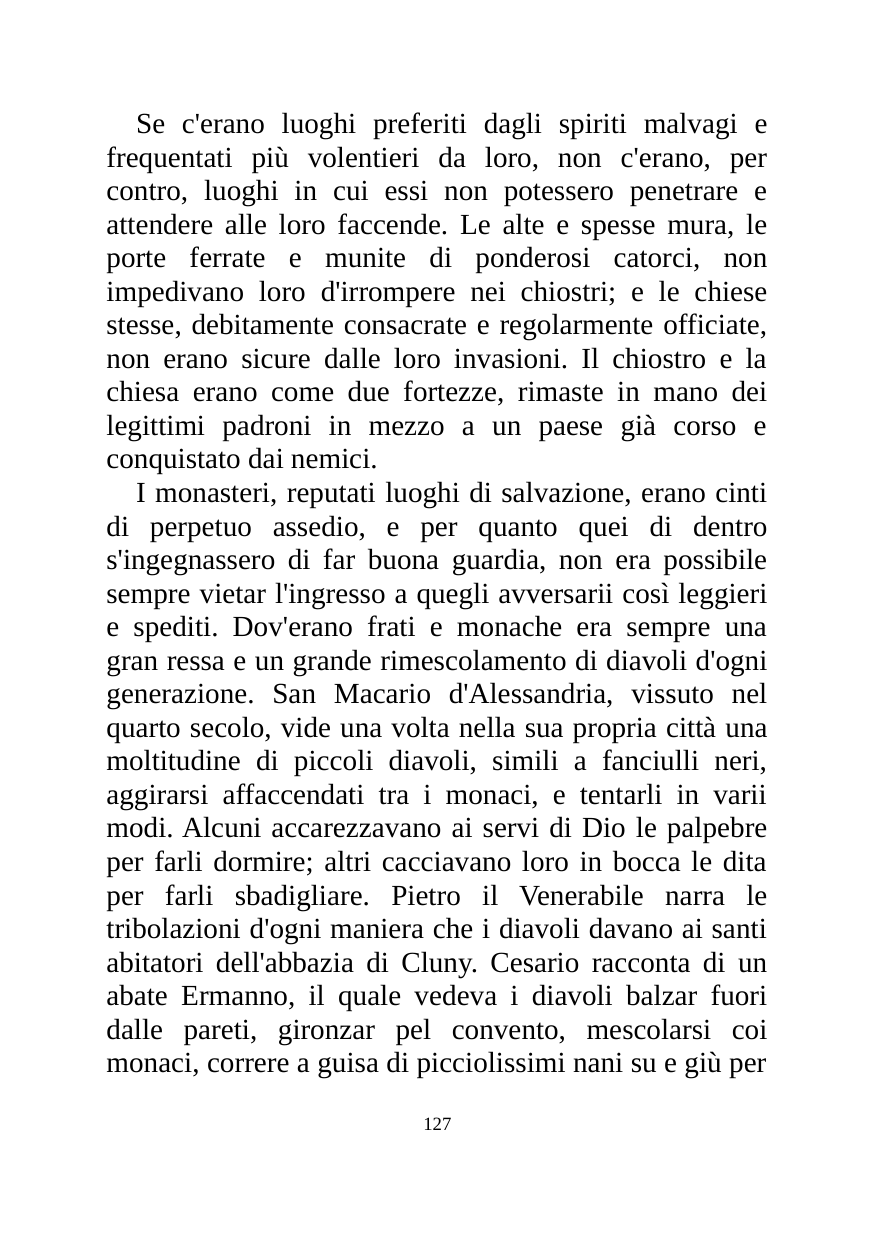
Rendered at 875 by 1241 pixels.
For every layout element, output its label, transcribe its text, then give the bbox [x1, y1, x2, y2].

text I monasteri, reputati luoghi di salvazione, erano cinti di perpetuo assedio, e per quanto quei di dentro s'ingegnassero di far buona guardia, non era possibile sempre vietar l'ingresso a quegli avversarii così leggieri e spediti. Dov'erano frati e monache era sempre una gran ressa e un grande rimescolamento di diavoli d'ogni generazione. San Macario d'Alessandria, vissuto nel quarto secolo, vide una volta nella sua propria città una moltitudine di piccoli diavoli, simili a fanciulli neri, aggirarsi affaccendati tra i monaci, e tentarli in varii modi. Alcuni accarezzavano ai servi di Dio le palpebre per farli dormire; altri cacciavano loro in bocca le dita per farli sbadigliare. Pietro il Venerabile narra le tribolazioni d'ogni maniera che i diavoli davano ai santi abitatori dell'abbazia di Cluny. Cesario racconta di un abate Ermanno, il quale vedeva i diavoli balzar fuori dalle pareti, gironzar pel convento, mescolarsi coi monaci, correre a guisa di picciolissimi nani su e giù per [106, 475, 768, 1079]
text Se c'erano luoghi preferiti dagli spiriti malvagi e frequentati più volentieri da loro, non c'erano, per contro, luoghi in cui essi non potessero penetrare e attendere alle loro faccende. Le alte e spesse mura, le porte ferrate e munite di ponderosi catorci, non impedivano loro d'irrompere nei chiostri; e le chiese stesse, debitamente consacrate e regolarmente officiate, non erano sicure dalle loro invasioni. Il chiostro e la chiesa erano come due fortezze, rimaste in mano dei legittimi padroni in mezzo a un paese già corso e conquistato dai nemici. [106, 106, 768, 475]
